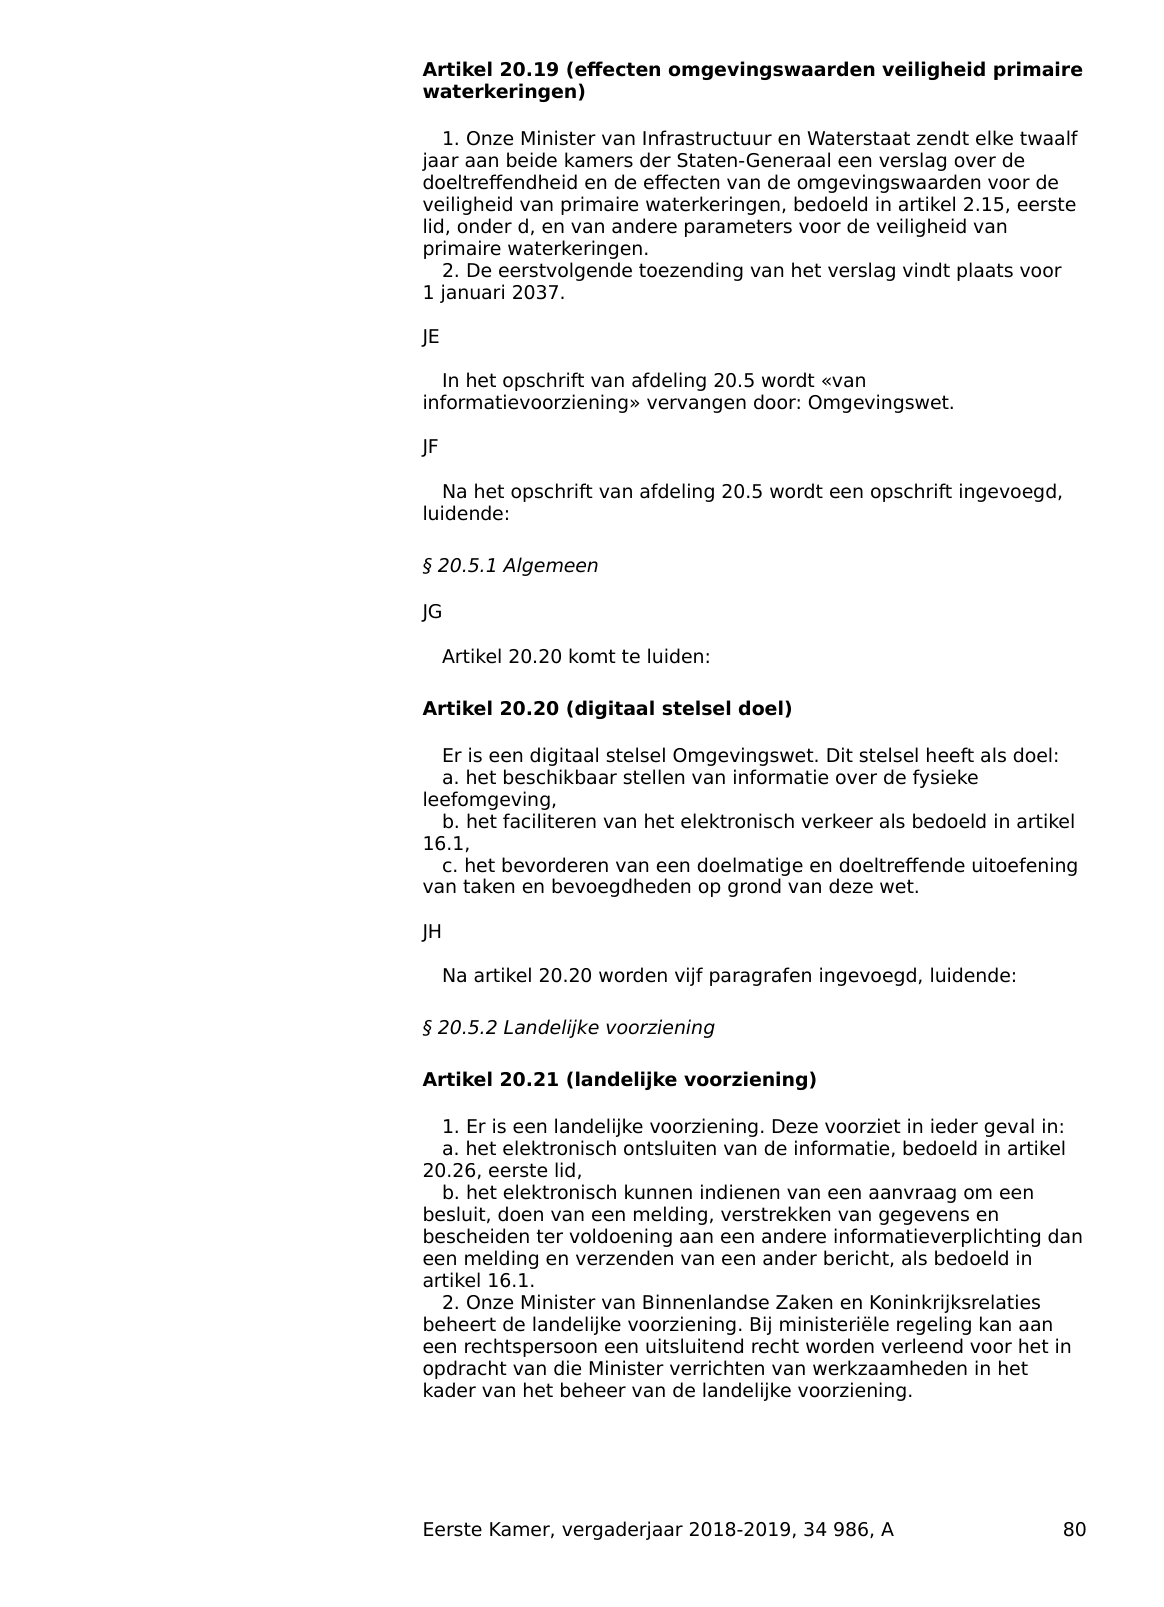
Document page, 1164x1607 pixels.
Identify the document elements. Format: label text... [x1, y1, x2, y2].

subtitle Artikel 20.19 (effecten omgevingswaarden veiligheid primaire waterkeringen) [422, 59, 1087, 103]
text JG [422, 601, 1087, 623]
text 2. Onze Minister van Binnenlandse Zaken en Koninkrijksrelaties beheert de landelijke voorziening. Bij ministeriële regeling kan aan een rechtspersoon een uitsluitend recht worden verleend voor het in opdracht van die Minister verrichten van werkzaamheden in het kader van het beheer van de landelijke voorziening. [422, 1292, 1087, 1401]
text JH [422, 921, 1087, 943]
text Er is een digitaal stelsel Omgevingswet. Dit stelsel heeft als doel: [422, 744, 1087, 767]
subtitle Artikel 20.21 (landelijke voorziening) [422, 1069, 1087, 1091]
subtitle § 20.5.2 Landelijke voorziening [422, 1017, 1087, 1039]
subtitle § 20.5.1 Algemeen [422, 554, 1087, 576]
text Na het opschrift van afdeling 20.5 wordt een opschrift ingevoegd, luidende: [422, 481, 1087, 524]
text a. het beschikbaar stellen van informatie over de fysieke leefomgeving, [422, 767, 1087, 811]
text c. het bevorderen van een doelmatige en doeltreffende uitoefening van taken en bevoegdheden op grond van deze wet. [422, 854, 1087, 898]
text In het opschrift van afdeling 20.5 wordt «van informatievoorziening» vervangen door: Omgevingswet. [422, 370, 1087, 414]
text 1. Onze Minister van Infrastructuur en Waterstaat zendt elke twaalf jaar aan beide kamers der Staten-Generaal een verslag over de doeltreffendheid en de effecten van de omgevingswaarden voor de veiligheid van primaire waterkeringen, bedoeld in artikel 2.15, eerste lid, onder d, en van andere parameters voor de veiligheid van primaire waterkeringen. [422, 128, 1087, 260]
text Artikel 20.20 komt te luiden: [422, 646, 1087, 668]
text b. het elektronisch kunnen indienen van een aanvraag om een besluit, doen van een melding, verstrekken van gegevens en bescheiden ter voldoening aan een andere informatieverplichting dan een melding en verzenden van een ander bericht, als bedoeld in artikel 16.1. [422, 1182, 1087, 1292]
text 1. Er is een landelijke voorziening. Deze voorziet in ieder geval in: [422, 1116, 1087, 1138]
text 2. De eerstvolgende toezending van het verslag vindt plaats voor 1 januari 2037. [422, 260, 1087, 304]
text b. het faciliteren van het elektronisch verkeer als bedoeld in artikel 16.1, [422, 811, 1087, 854]
text JE [422, 326, 1087, 348]
text a. het elektronisch ontsluiten van de informatie, bedoeld in artikel 20.26, eerste lid, [422, 1138, 1087, 1182]
subtitle Artikel 20.20 (digitaal stelsel doel) [422, 698, 1087, 719]
text Na artikel 20.20 worden vijf paragrafen ingevoegd, luidende: [422, 965, 1087, 987]
text JF [422, 436, 1087, 458]
